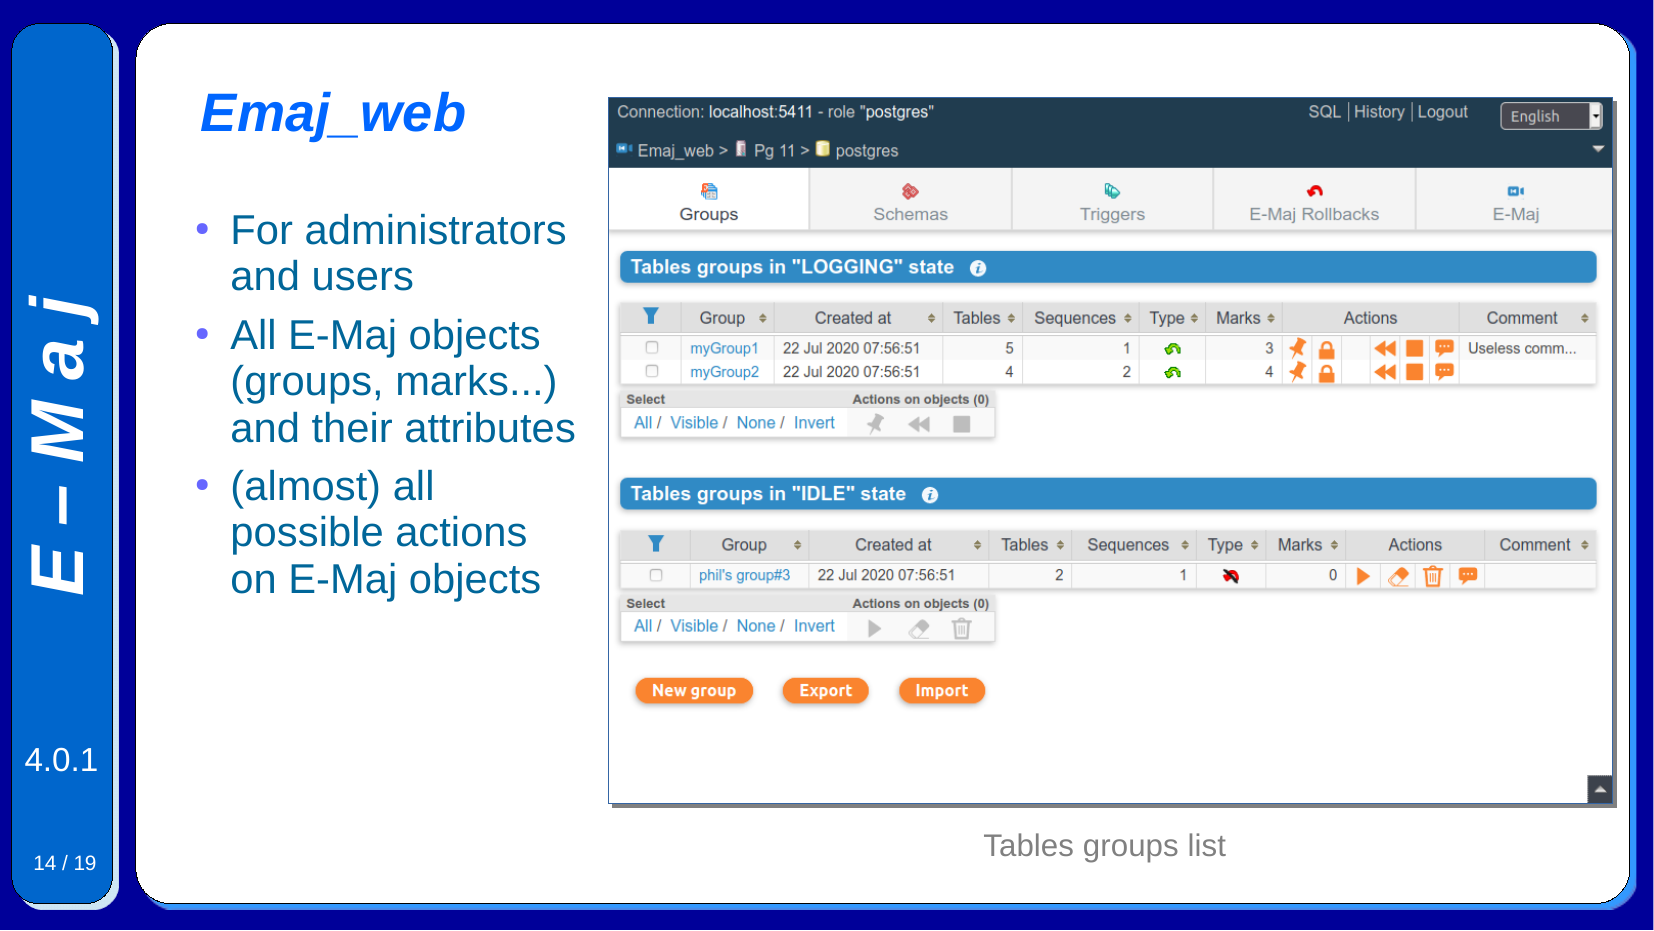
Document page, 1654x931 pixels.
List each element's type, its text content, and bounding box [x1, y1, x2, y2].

title Emaj_web [200, 34, 1575, 191]
list For administrators and users All E-Maj objects (groups, marks...) and their attributes (almost) all possible actions on E-Maj objects [177, 206, 579, 697]
picture [608, 97, 1613, 804]
text_box Tables groups list [968, 820, 1247, 871]
